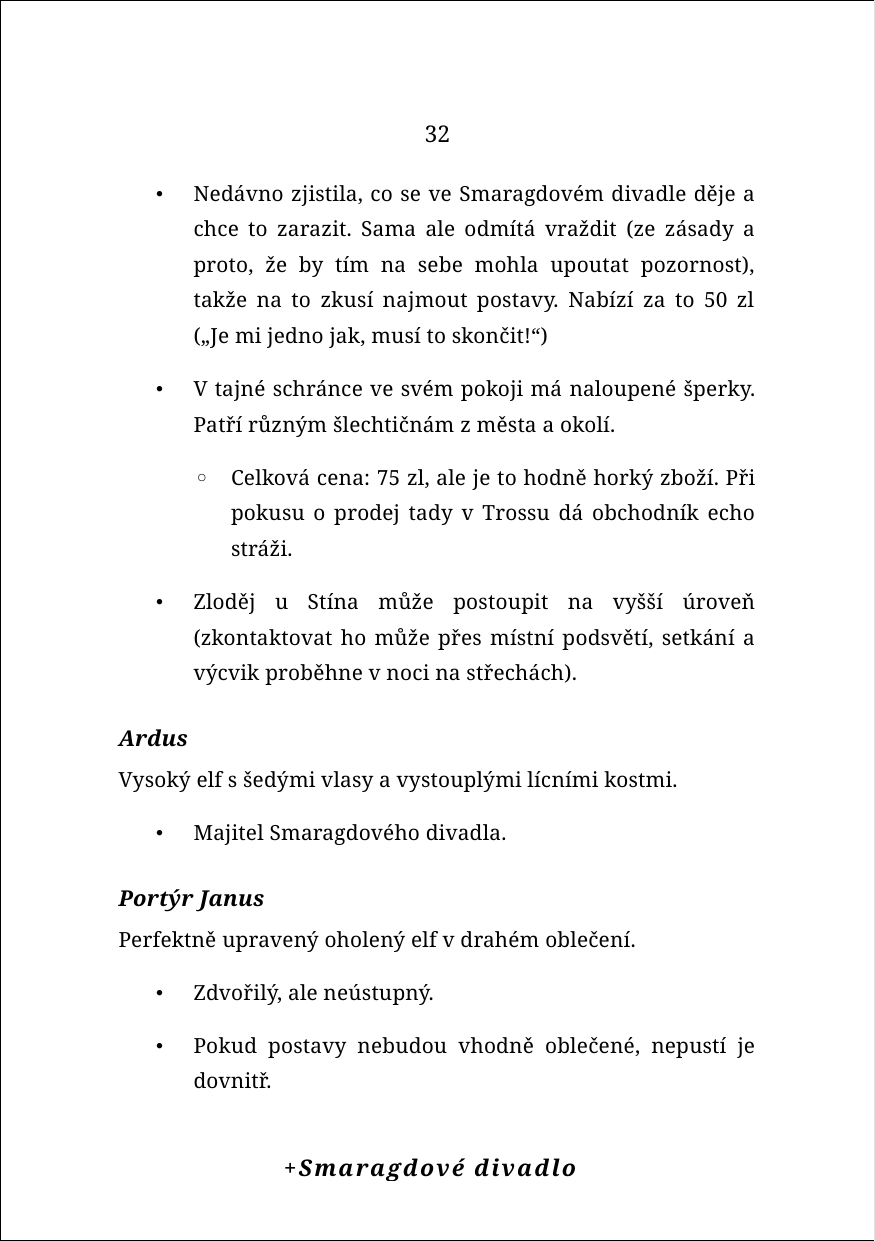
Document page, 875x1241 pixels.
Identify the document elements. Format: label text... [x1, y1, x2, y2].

list Celková cena: 75 zl, ale je to hodně horký zboží. Při pokusu o prodej tady v Trossu dá obchodník echo stráži. [193, 463, 756, 562]
list Zdvořilý, ale neústupný. [156, 978, 756, 1006]
subtitle Ardus [118, 723, 756, 753]
list Pokud postavy nebudou vhodně oblečené, nepustí je dovnitř. [156, 1031, 756, 1095]
text Vysoký elf s šedými vlasy a vystouplými lícními kostmi. [118, 765, 756, 793]
text Perfektně upravený oholený elf v drahém oblečení. [118, 925, 756, 953]
list Majitel Smaragdového divadla. [156, 818, 756, 847]
subtitle Portýr Janus [118, 883, 756, 913]
list Nedávno zjistila, co se ve Smaragdovém divadle děje a chce to zarazit. Sama ale odmítá vraždit (ze zásady a proto, že by tím na sebe mohla upoutat pozornost), takže na to zkusí najmout postavy. Nabízí za to 50 zl („Je mi jedno jak, musí to skončit!“) [156, 179, 756, 349]
list V tajné schránce ve svém pokoji má naloupené šperky. Patří různým šlechtičnám z města a okolí. [156, 374, 756, 438]
list Zloděj u Stína může postoupit na vyšší úroveň (zkontaktovat ho může přes místní podsvětí, setkání a výcvik proběhne v noci na střechách). [156, 587, 756, 687]
